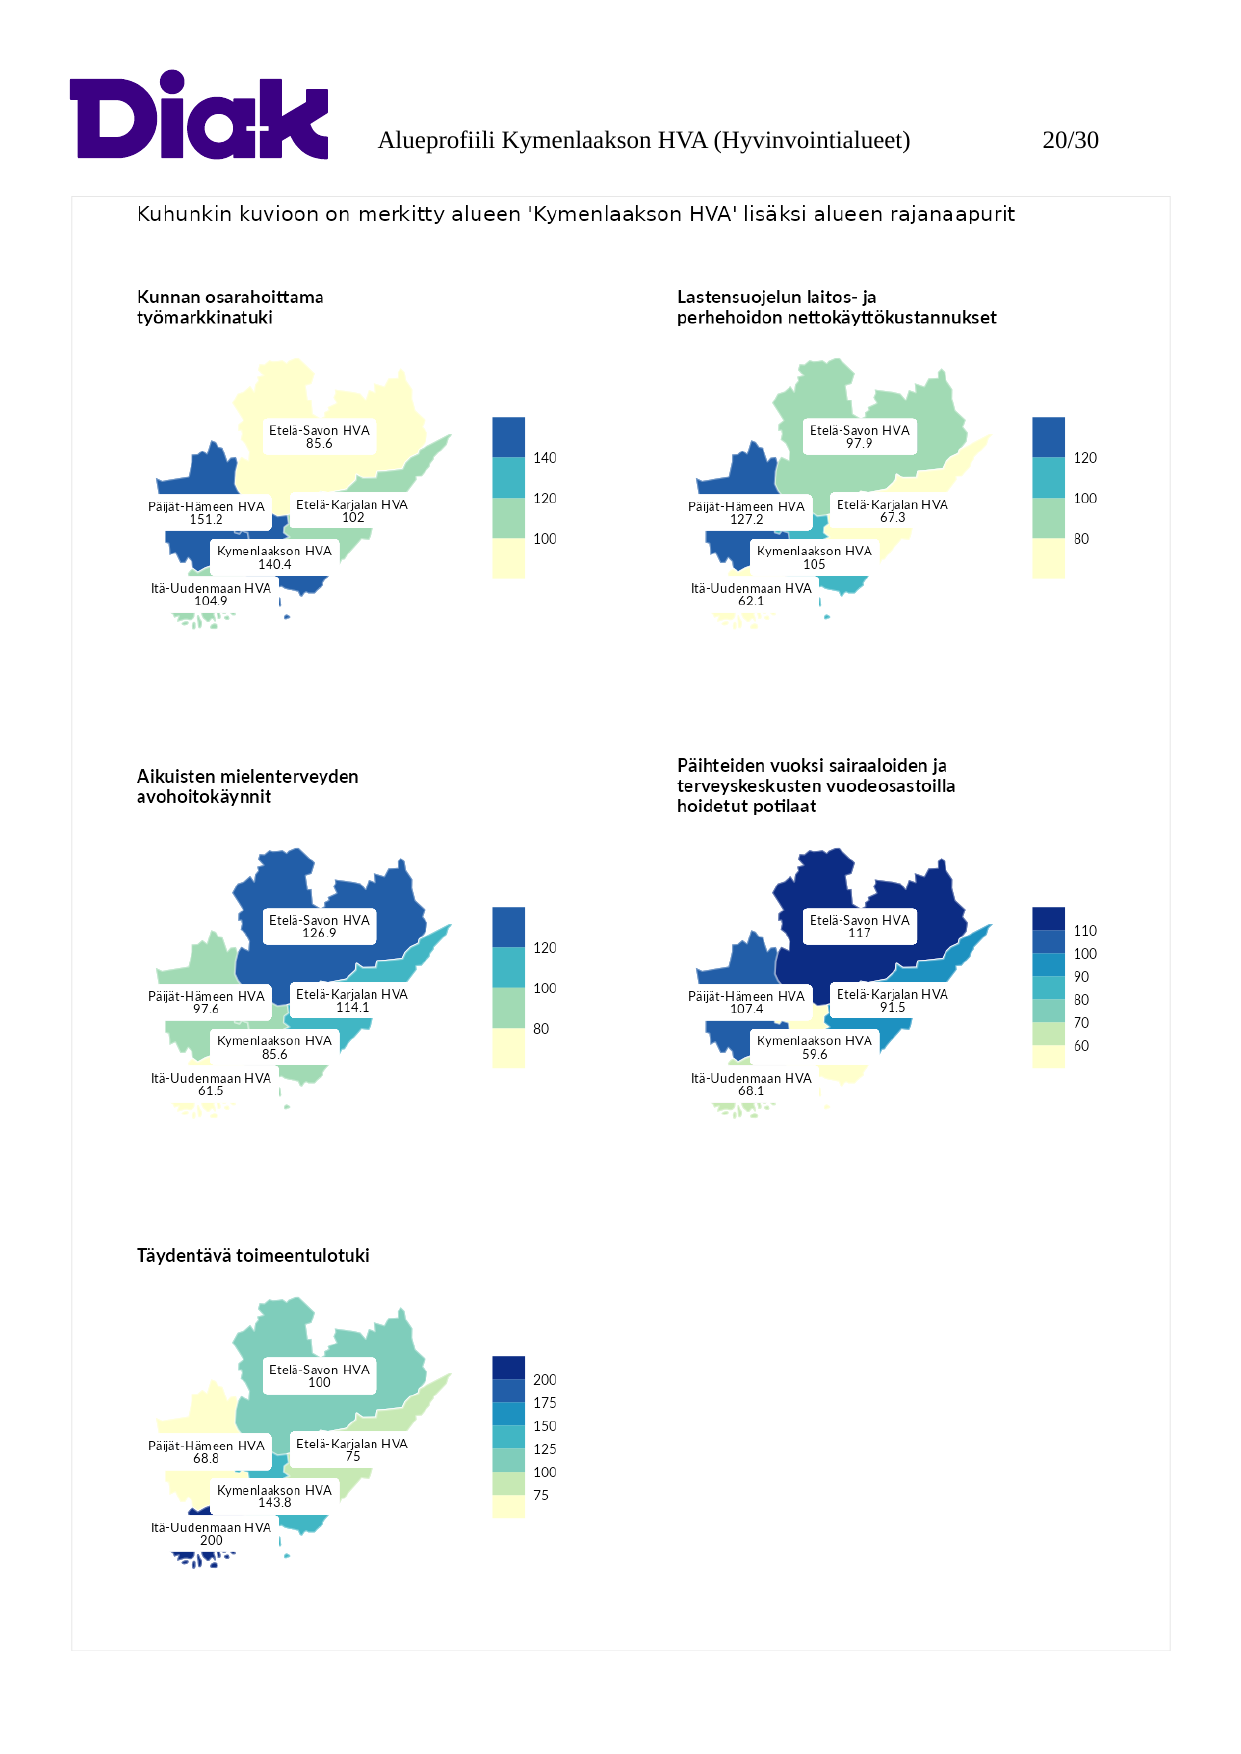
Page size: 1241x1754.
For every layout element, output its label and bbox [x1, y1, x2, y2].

picture [61, 196, 1179, 1651]
